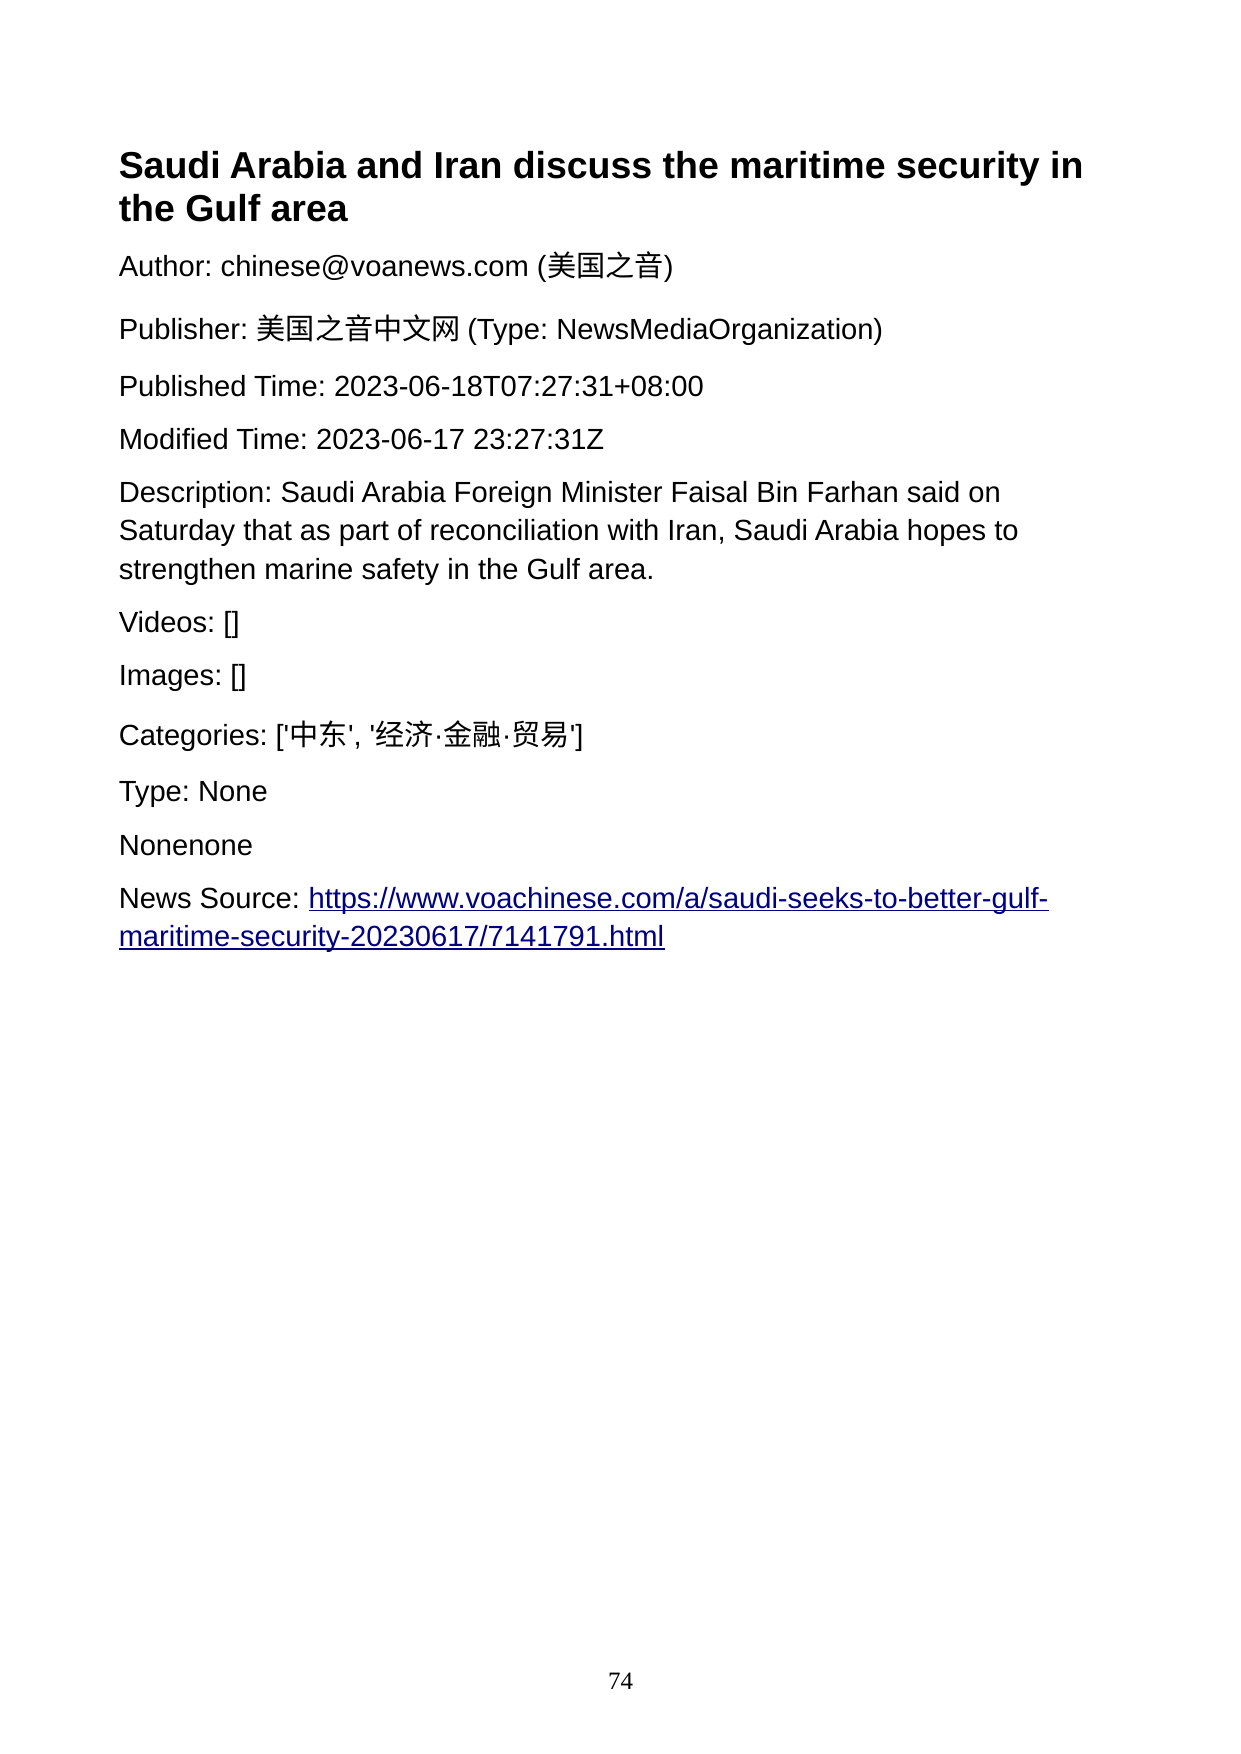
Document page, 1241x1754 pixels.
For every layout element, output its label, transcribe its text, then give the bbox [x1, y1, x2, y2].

text Author: chinese@voanews.com (美国之音) [118, 242, 1122, 284]
subtitle Saudi Arabia and Iran discuss the maritime security in the Gulf area [118, 143, 1122, 230]
text Nonenone [118, 827, 1122, 861]
text Images: [] [118, 658, 1122, 692]
text Description: Saudi Arabia Foreign Minister Faisal Bin Farhan said on Saturday that as part of reconciliation with Iran, Saudi Arabia hopes to strengthen marine safety in the Gulf area. [118, 475, 1122, 585]
text Publisher: 美国之音中文网 (Type: NewsMediaOrganization) [118, 305, 1122, 348]
text News Source: https://www.voachinese.com/a/saudi-seeks-to-better-gulf-maritime-security-20230617/7141791.html [118, 881, 1122, 953]
text Categories: ['中东', '经济·金融·贸易'] [118, 711, 1122, 753]
text Type: None [118, 774, 1122, 808]
text Published Time: 2023-06-18T07:27:31+08:00 [118, 368, 1122, 402]
text Videos: [] [118, 605, 1122, 638]
text Modified Time: 2023-06-17 23:27:31Z [118, 422, 1122, 455]
